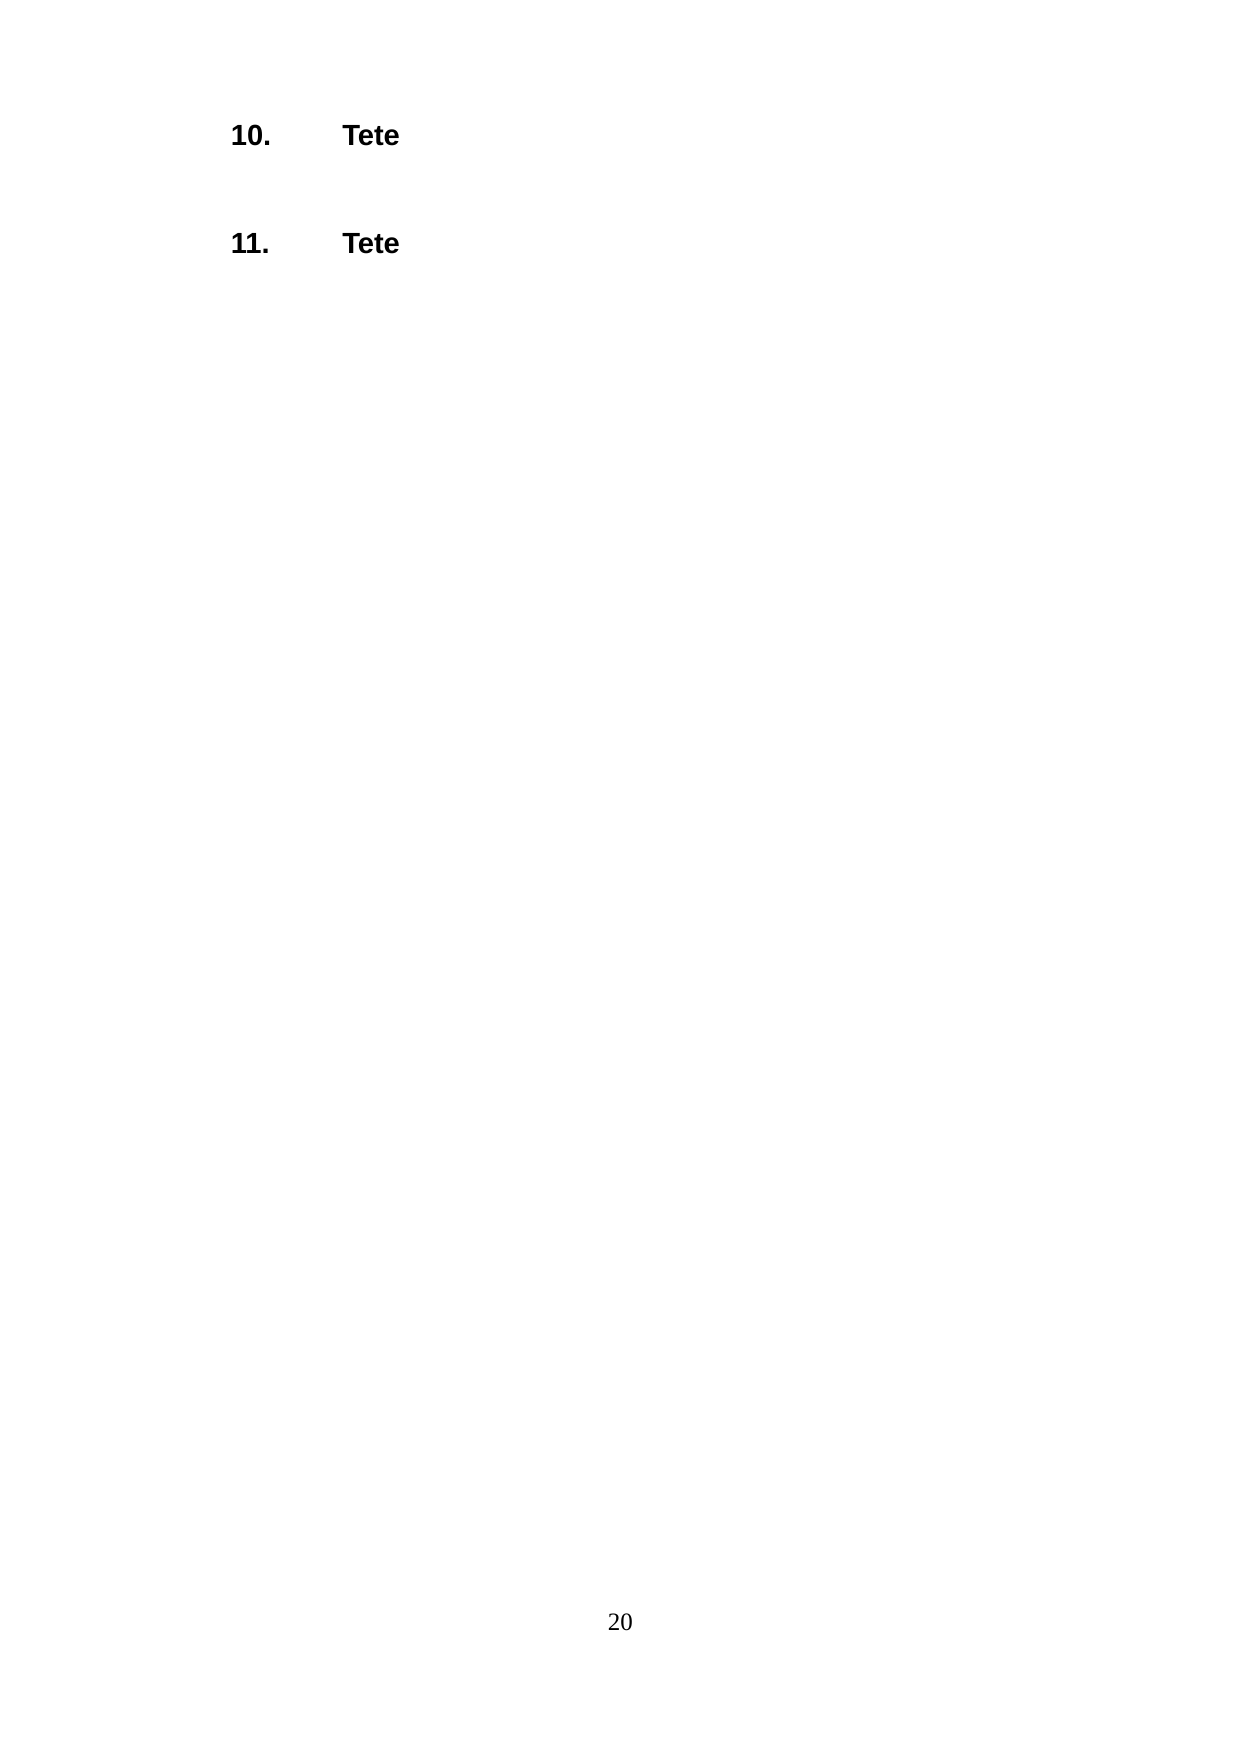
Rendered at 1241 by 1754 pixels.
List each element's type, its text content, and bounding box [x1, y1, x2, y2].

subtitle Tete [231, 118, 1122, 152]
subtitle Tete [231, 226, 1122, 260]
